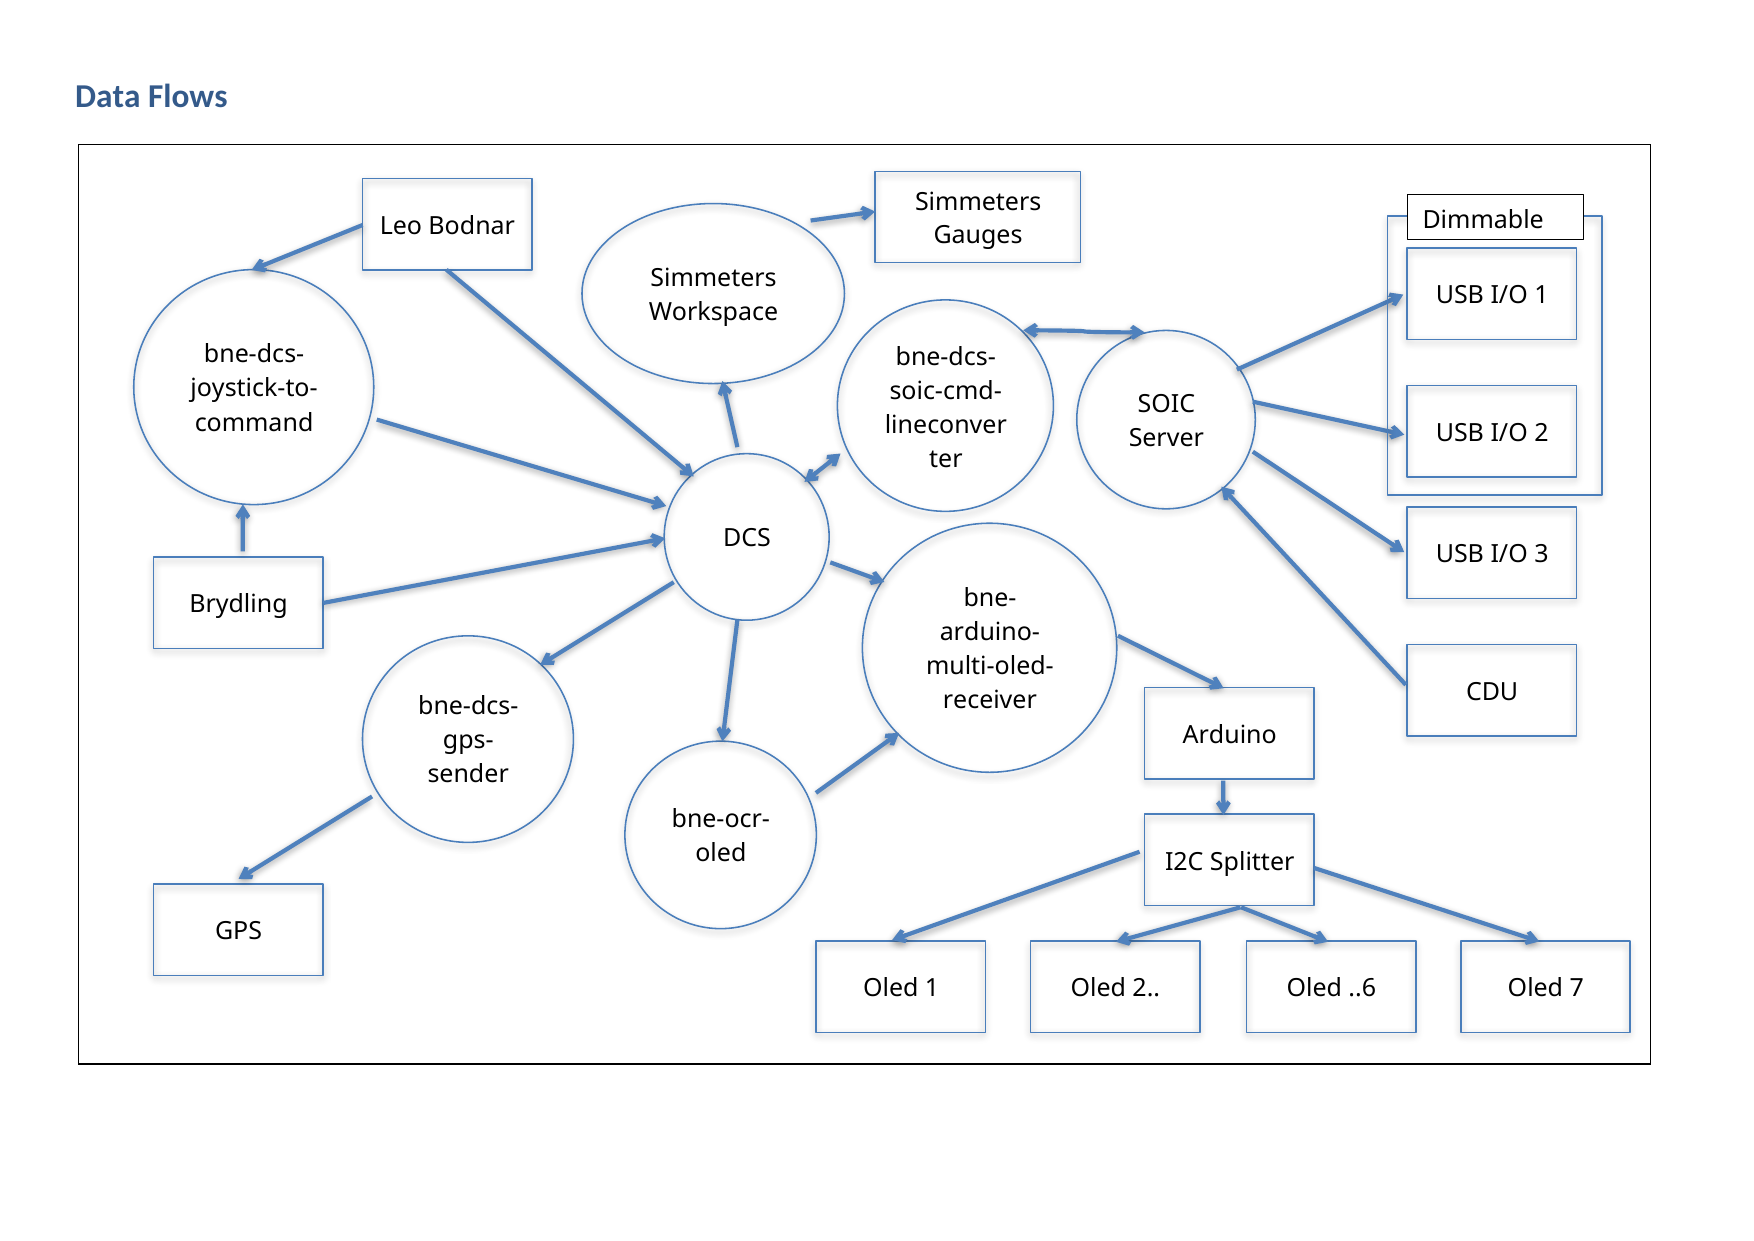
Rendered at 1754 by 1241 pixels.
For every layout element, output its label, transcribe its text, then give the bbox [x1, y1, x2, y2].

text I2C Splitter [1160, 843, 1299, 877]
text Server [1118, 419, 1214, 454]
text USB I/O 2 [1422, 414, 1562, 448]
text Oled 1 [831, 970, 971, 1004]
text DCS [703, 520, 790, 554]
text bne-dcs-soic-cmd-lineconverter [884, 338, 1007, 473]
text Dimmable [1422, 202, 1569, 232]
text Brydling [168, 586, 308, 620]
text bne-dcs-joystick-to-command [184, 336, 324, 438]
text Arduino [1160, 716, 1299, 750]
text bne-ocr-oled [668, 801, 773, 869]
text SOIC [1118, 386, 1214, 419]
text bne-arduino-multi-oled-receiver [915, 579, 1065, 716]
text Simmeters [890, 183, 1066, 217]
text CDU [1422, 673, 1562, 708]
subtitle Data Flows [75, 75, 1679, 116]
text USB I/O 3 [1422, 536, 1562, 570]
text GPS [168, 913, 308, 947]
text Workspace [636, 294, 791, 328]
text Simmeters [636, 259, 791, 294]
text USB I/O 1 [1422, 277, 1562, 311]
text Oled 2.. [1045, 970, 1185, 1004]
text bne-dcs-gps-sender [408, 688, 528, 790]
text Leo Bodnar [377, 207, 517, 241]
text Oled ..6 [1261, 970, 1401, 1004]
text Oled 7 [1476, 970, 1615, 1004]
text Gauges [890, 217, 1066, 251]
